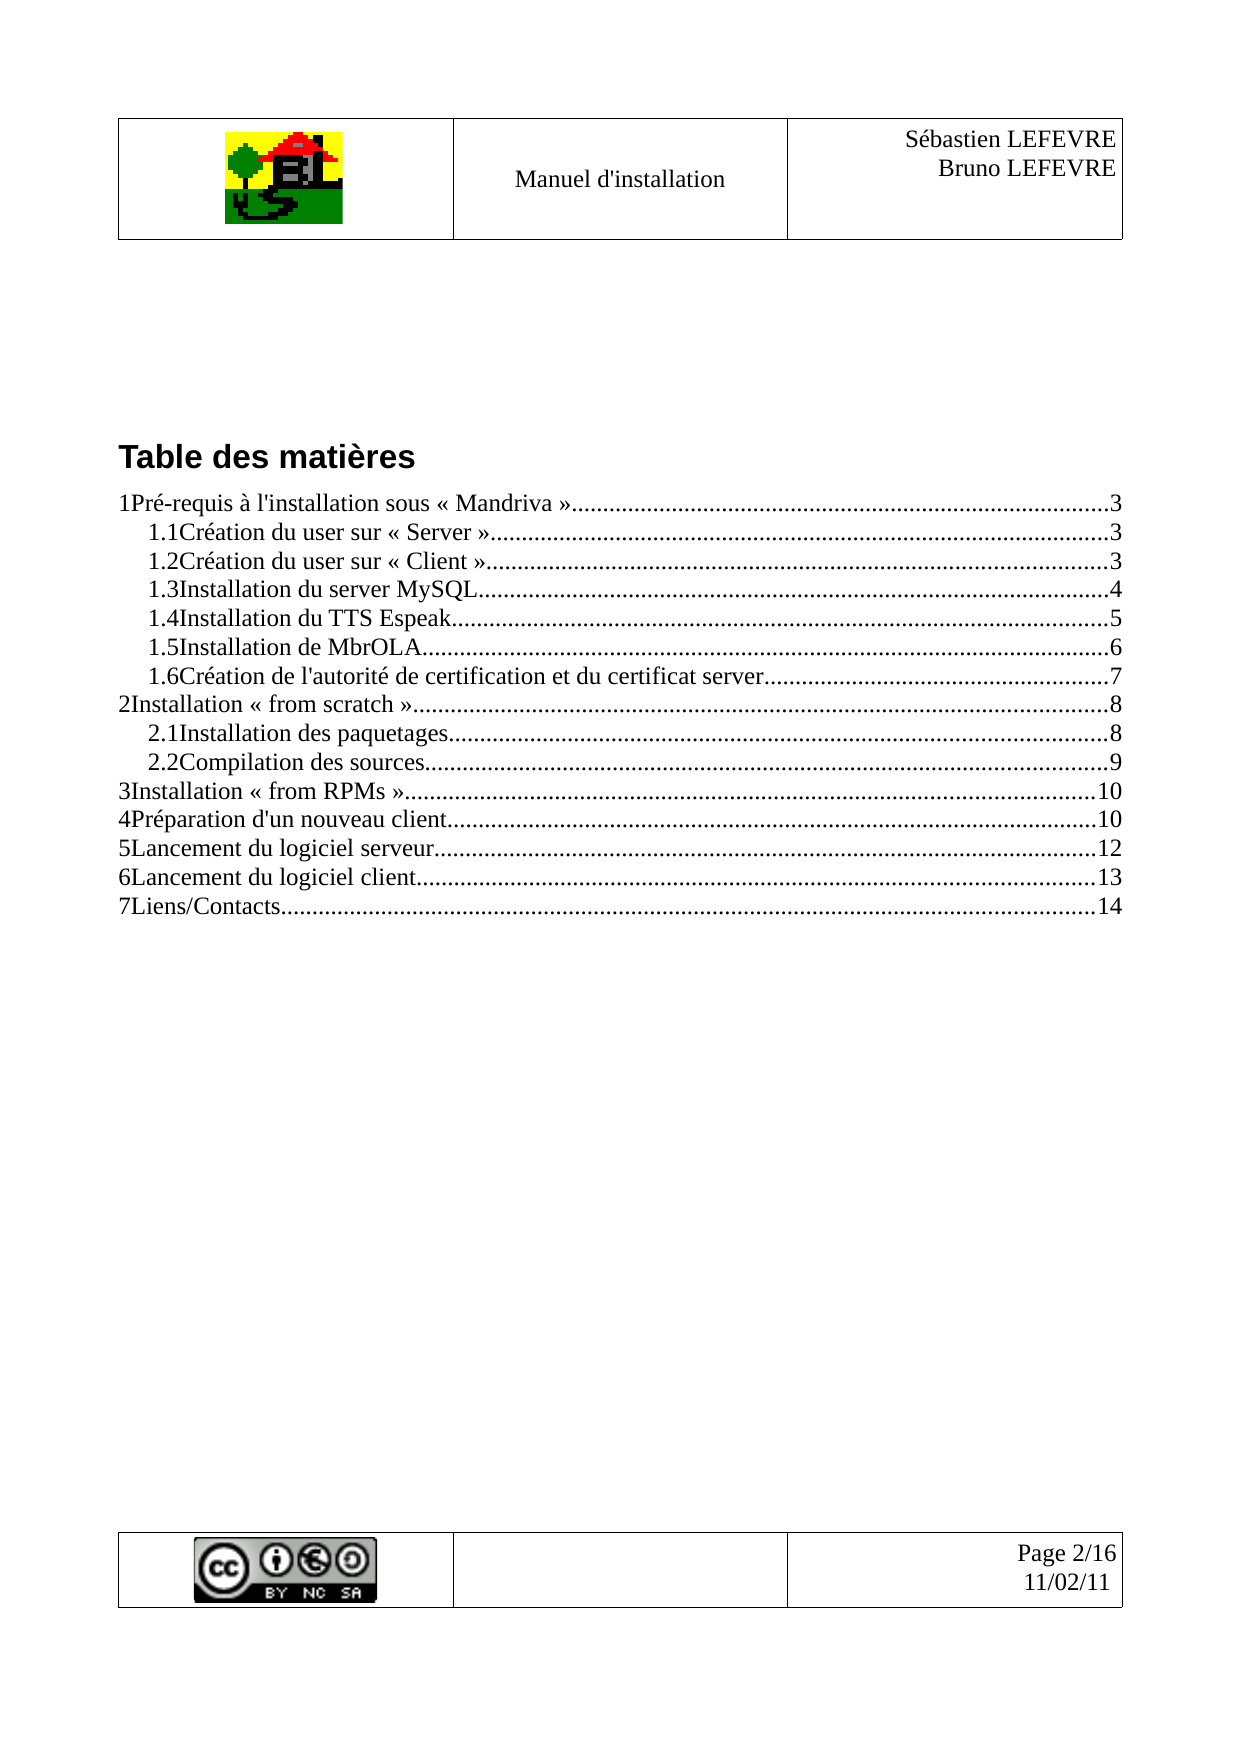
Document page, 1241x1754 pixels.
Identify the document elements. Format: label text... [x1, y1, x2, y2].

text 3Installation « from RPMs » 10 [118, 776, 1122, 804]
text 5Lancement du logiciel serveur 12 [118, 833, 1122, 862]
subtitle Table des matières [118, 437, 1122, 476]
text 4Préparation d'un nouveau client 10 [118, 804, 1122, 833]
text 1.4Installation du TTS Espeak 5 [148, 603, 1122, 632]
text 1.5Installation de MbrOLA 6 [148, 632, 1122, 661]
text 1.1Création du user sur « Server » 3 [148, 517, 1122, 546]
text 1Pré-requis à l'installation sous « Mandriva » 3 [118, 488, 1122, 517]
picture [193, 1537, 378, 1603]
text 2.2Compilation des sources 9 [148, 747, 1122, 776]
text 6Lancement du logiciel client 13 [118, 862, 1122, 891]
text 7Liens/Contacts 14 [118, 891, 1122, 919]
text 2.1Installation des paquetages 8 [148, 718, 1122, 747]
text 2Installation « from scratch » 8 [118, 689, 1122, 718]
picture [225, 132, 343, 224]
text 1.3Installation du server MySQL 4 [148, 574, 1122, 603]
text 1.6Création de l'autorité de certification et du certificat server 7 [148, 661, 1122, 689]
text 1.2Création du user sur « Client » 3 [148, 546, 1122, 574]
